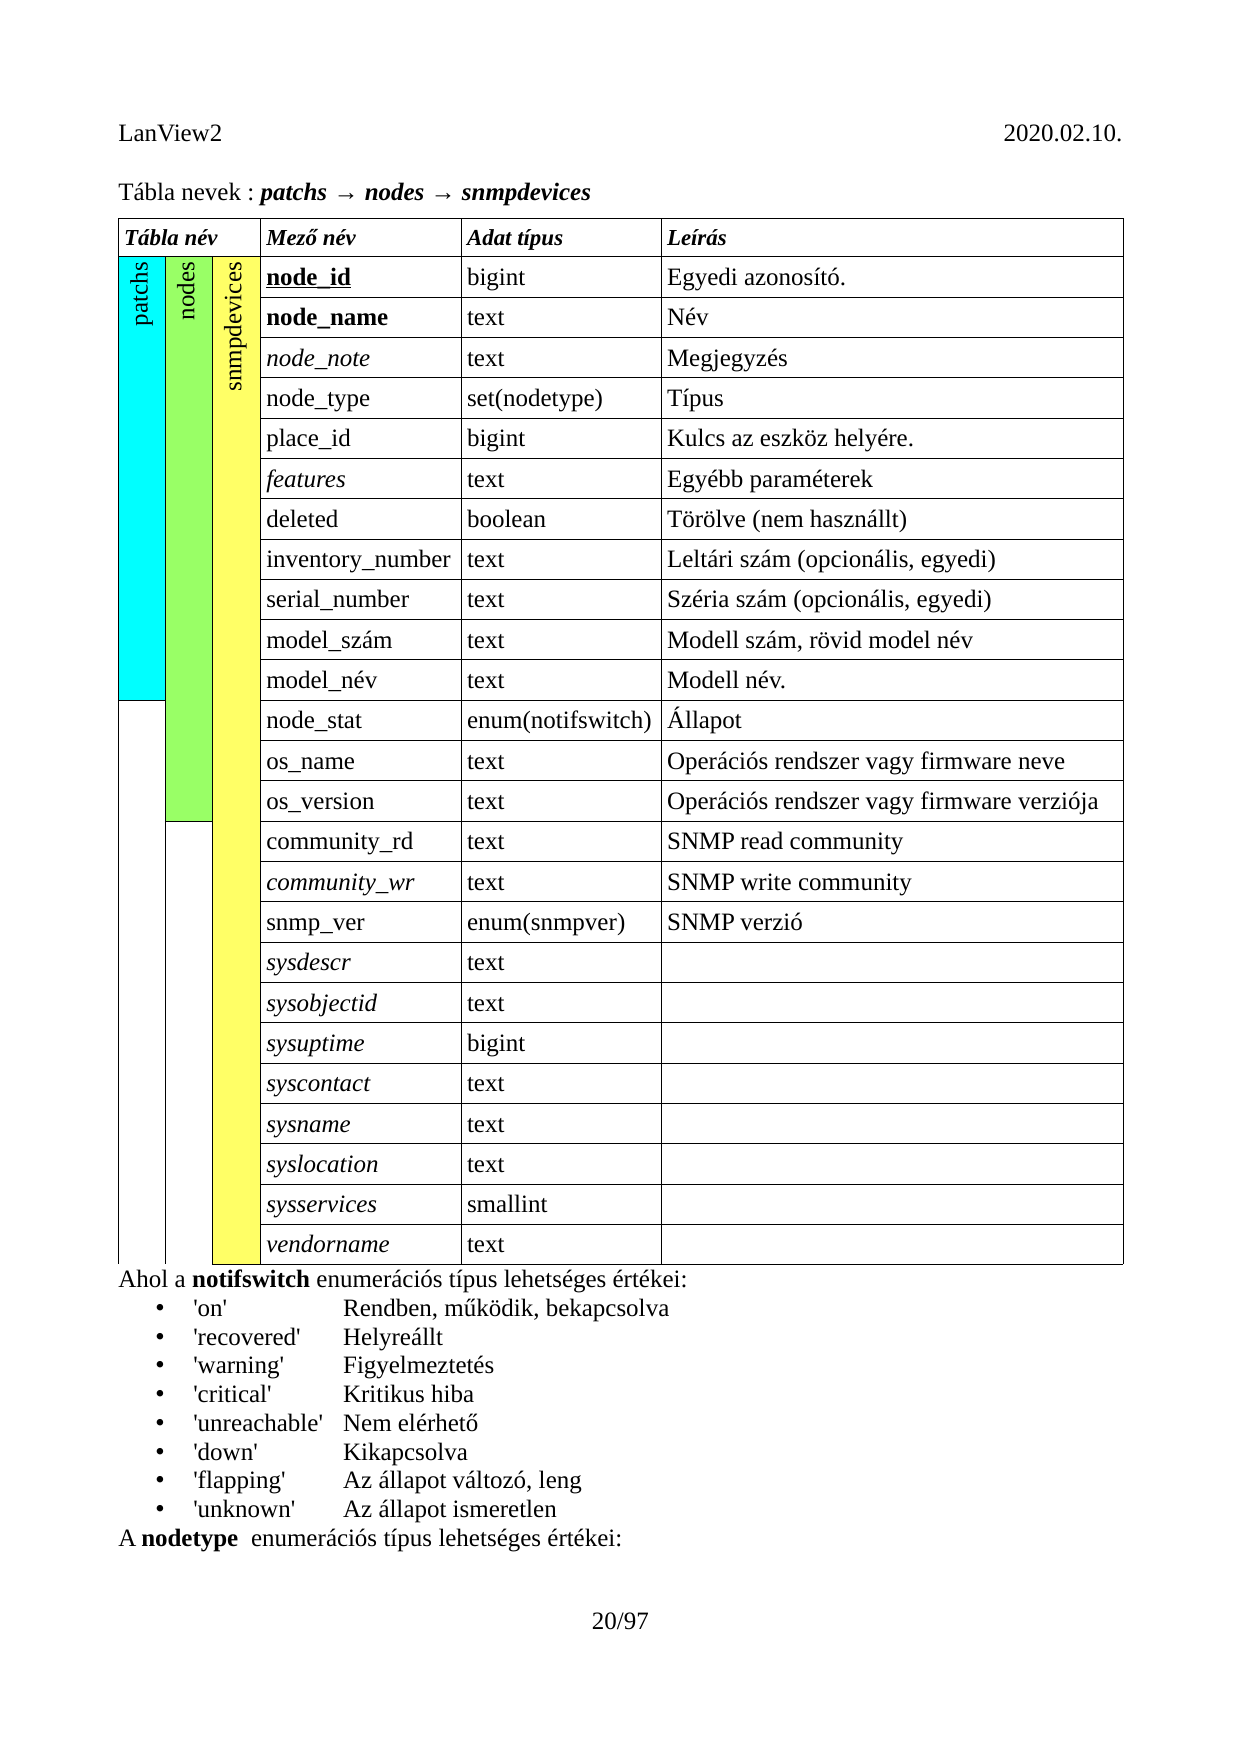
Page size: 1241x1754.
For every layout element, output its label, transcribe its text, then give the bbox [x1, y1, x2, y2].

table_cell text [462, 338, 661, 377]
table_cell vendorname [261, 1225, 461, 1264]
table_cell Széria szám (opcionális, egyedi) [662, 580, 1123, 619]
table_cell text [462, 1144, 661, 1183]
text Tábla nevek : patchs → nodes → snmpdevices [118, 177, 1122, 206]
table_cell node_name [261, 298, 461, 337]
table_cell Operációs rendszer vagy firmware neve [662, 741, 1123, 780]
table_cell Típus [662, 378, 1123, 417]
table_cell SNMP verzió [662, 902, 1123, 942]
table_cell features [261, 459, 461, 498]
table_cell sysobjectid [261, 983, 461, 1022]
table_cell smallint [462, 1185, 661, 1224]
table_cell bigint [462, 419, 661, 458]
table_cell Törölve (nem használlt) [662, 499, 1123, 538]
table_cell Állapot [662, 701, 1123, 740]
table_cell enum(notifswitch) [462, 701, 661, 740]
table_cell text [462, 822, 661, 861]
table_cell Modell szám, rövid model név [662, 620, 1123, 659]
list 'on' Rendben, működik, bekapcsolva [156, 1293, 1122, 1322]
table_cell text [462, 1104, 661, 1143]
table_cell community_wr [261, 862, 461, 901]
table_header Tábla név [119, 219, 260, 256]
table_cell bigint [462, 1023, 661, 1062]
table_header Mező név [261, 219, 461, 256]
table_cell text [462, 983, 661, 1022]
table_cell model_szám [261, 620, 461, 659]
table_cell text [462, 298, 661, 337]
table_cell os_version [261, 781, 461, 821]
table_cell serial_number [261, 580, 461, 619]
table_cell text [462, 1225, 661, 1264]
table_cell nodes [166, 257, 212, 821]
table_header Leírás [662, 219, 1123, 256]
table_cell deleted [261, 499, 461, 538]
table_cell Név [662, 298, 1123, 337]
table_cell place_id [261, 419, 461, 458]
table_cell sysservices [261, 1185, 461, 1224]
table_cell [662, 1144, 1123, 1183]
table_cell node_note [261, 338, 461, 377]
table_cell bigint [462, 257, 661, 297]
table_cell boolean [462, 499, 661, 538]
table_cell Egyedi azonosító. [662, 257, 1123, 297]
table_cell text [462, 862, 661, 901]
table_cell SNMP read community [662, 822, 1123, 861]
table_cell node_stat [261, 701, 461, 740]
table_cell text [462, 660, 661, 700]
table_cell [662, 1064, 1123, 1103]
table_cell text [462, 1064, 661, 1103]
table_cell community_rd [261, 822, 461, 861]
table_cell snmp_ver [261, 902, 461, 942]
table_cell sysname [261, 1104, 461, 1143]
table_cell Kulcs az eszköz helyére. [662, 419, 1123, 458]
table_cell syslocation [261, 1144, 461, 1183]
table_cell [662, 943, 1123, 982]
list 'recovered' Helyreállt [156, 1322, 1122, 1350]
table_cell Leltári szám (opcionális, egyedi) [662, 540, 1123, 579]
table_cell [662, 1185, 1123, 1224]
list 'flapping' Az állapot változó, leng [156, 1465, 1122, 1494]
table_cell Megjegyzés [662, 338, 1123, 377]
table_cell model_név [261, 660, 461, 700]
table_cell sysdescr [261, 943, 461, 982]
table_cell enum(snmpver) [462, 902, 661, 942]
table_cell text [462, 781, 661, 821]
table_cell [662, 1225, 1123, 1264]
table_cell sysuptime [261, 1023, 461, 1062]
table_cell [119, 701, 165, 1264]
list 'down' Kikapcsolva [156, 1437, 1122, 1465]
table_cell Egyébb paraméterek [662, 459, 1123, 498]
list 'warning' Figyelmeztetés [156, 1350, 1122, 1379]
table_cell [662, 983, 1123, 1022]
text Ahol a notifswitch enumerációs típus lehetséges értékei: [118, 1264, 1122, 1293]
text A nodetype enumerációs típus lehetséges értékei: [118, 1523, 1122, 1552]
table_cell text [462, 540, 661, 579]
list 'critical' Kritikus hiba [156, 1379, 1122, 1408]
table_cell Operációs rendszer vagy firmware verziója [662, 781, 1123, 821]
table_cell snmpdevices [213, 257, 260, 1264]
list 'unreachable' Nem elérhető [156, 1408, 1122, 1437]
table_cell set(nodetype) [462, 378, 661, 417]
table_cell text [462, 741, 661, 780]
table_header Adat típus [462, 219, 661, 256]
table_cell text [462, 943, 661, 982]
table_cell [662, 1023, 1123, 1062]
table_cell [166, 822, 212, 1264]
table_cell [662, 1104, 1123, 1143]
table_cell text [462, 580, 661, 619]
table_cell text [462, 459, 661, 498]
table_cell inventory_number [261, 540, 461, 579]
table_cell Modell név. [662, 660, 1123, 700]
table_cell syscontact [261, 1064, 461, 1103]
table_cell node_type [261, 378, 461, 417]
table_cell node_id [261, 257, 461, 297]
table_cell patchs [119, 257, 165, 700]
table_cell os_name [261, 741, 461, 780]
table_cell SNMP write community [662, 862, 1123, 901]
list 'unknown' Az állapot ismeretlen [156, 1494, 1122, 1523]
table_cell text [462, 620, 661, 659]
